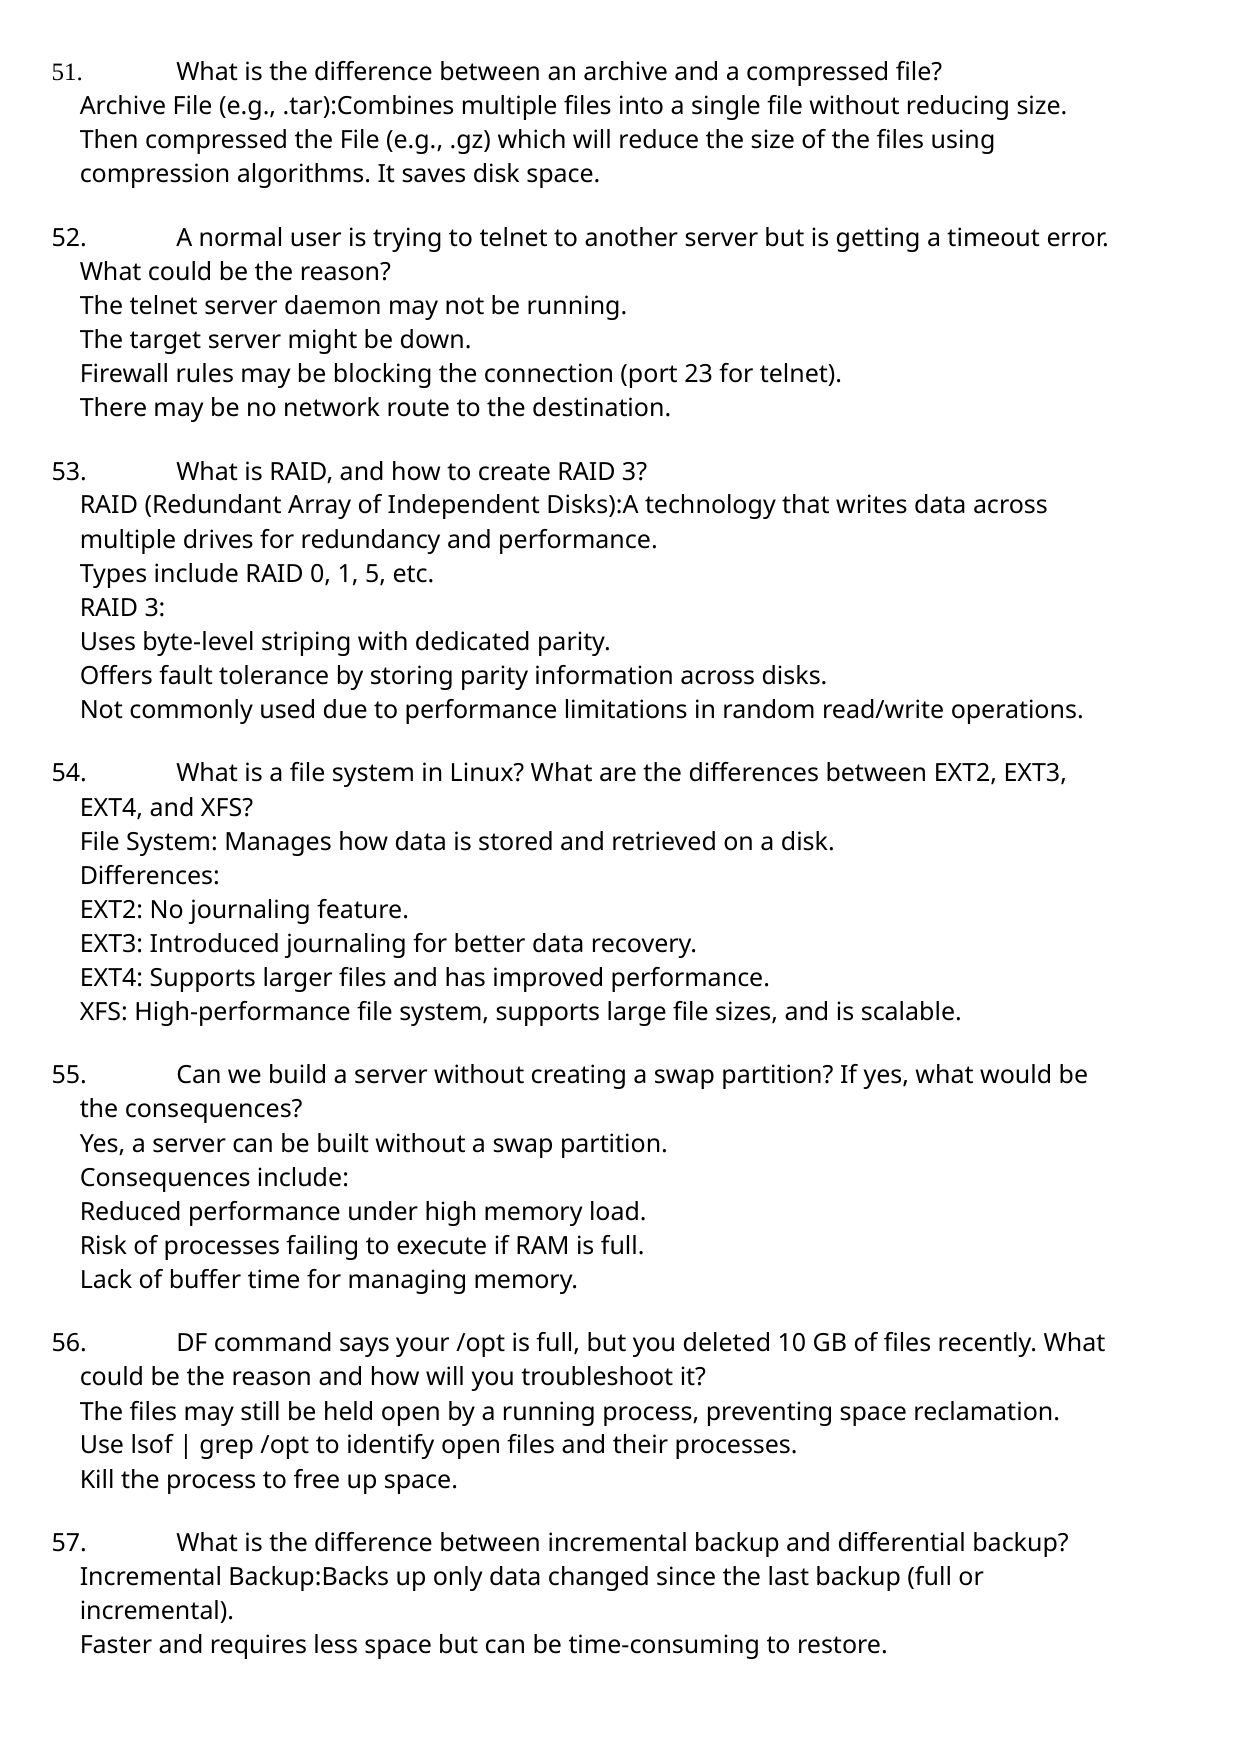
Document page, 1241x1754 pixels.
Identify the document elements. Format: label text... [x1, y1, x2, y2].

list What is the difference between an archive and a compressed file? Archive File (e.g., .tar):Combines multiple files into a single file without reducing size. Then compressed the File (e.g., .gz) which will reduce the size of the files using compression algorithms. It saves disk space. [51, 53, 1129, 190]
list What is a file system in Linux? What are the differences between EXT2, EXT3, EXT4, and XFS? File System: Manages how data is stored and retrieved on a disk. Differences: EXT2: No journaling feature. EXT3: Introduced journaling for better data recovery. EXT4: Supports larger files and has improved performance. XFS: High-performance file system, supports large file sizes, and is scalable. [51, 755, 1129, 1028]
list What is the difference between incremental backup and differential backup? Incremental Backup:Backs up only data changed since the last backup (full or incremental). Faster and requires less space but can be time-consuming to restore. [51, 1525, 1129, 1661]
list What is RAID, and how to create RAID 3? RAID (Redundant Array of Independent Disks):A technology that writes data across multiple drives for redundancy and performance. Types include RAID 0, 1, 5, etc. RAID 3: Uses byte-level striping with dedicated parity. Offers fault tolerance by storing parity information across disks. Not commonly used due to performance limitations in random read/write operations. [51, 453, 1129, 726]
list Can we build a server without creating a swap partition? If yes, what would be the consequences? Yes, a server can be built without a swap partition. Consequences include: Reduced performance under high memory load. Risk of processes failing to execute if RAM is full. Lack of buffer time for managing memory. [51, 1057, 1129, 1296]
list DF command says your /opt is full, but you deleted 10 GB of files recently. What could be the reason and how will you troubleshoot it? The files may still be held open by a running process, preventing space reclamation. Use lsof | grep /opt to identify open files and their processes. Kill the process to free up space. [51, 1325, 1129, 1495]
list A normal user is trying to telnet to another server but is getting a timeout error. What could be the reason? The telnet server daemon may not be running. The target server might be down. Firewall rules may be blocking the connection (port 23 for telnet). There may be no network route to the destination. [51, 219, 1129, 424]
